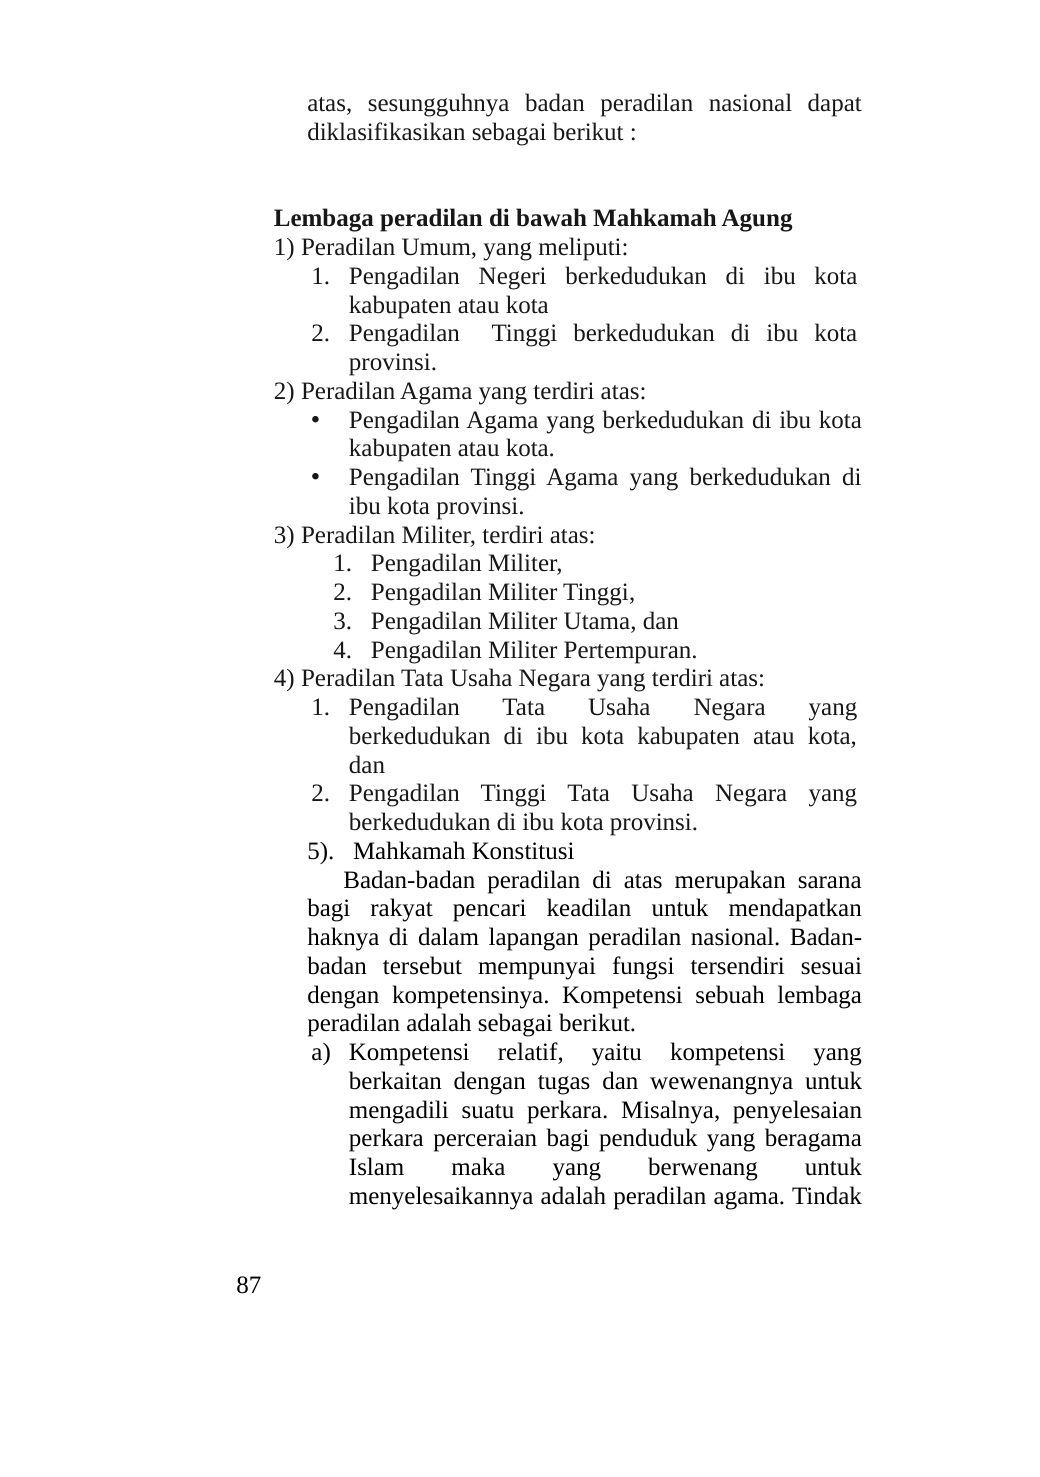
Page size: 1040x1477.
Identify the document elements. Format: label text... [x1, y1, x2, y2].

list Kompetensi relatif, yaitu kompetensi yang berkaitan dengan tugas dan wewenangnya untuk mengadili suatu perkara. Misalnya, penyelesaian perkara perceraian bagi penduduk yang beragama Islam maka yang berwenang untuk menyelesaikannya adalah peradilan agama. Tindak [311, 1037, 862, 1210]
text 1) Peradilan Umum, yang meliputi: [274, 232, 857, 261]
text 2) Peradilan Agama yang terdiri atas: [274, 376, 857, 405]
text Badan-badan peradilan di atas merupakan sarana bagi rakyat pencari keadilan untuk mendapatkan haknya di dalam lapangan peradilan nasional. Badan-badan tersebut mempunyai fungsi tersendiri sesuai dengan kompetensinya. Kompetensi sebuah lembaga peradilan adalah sebagai berikut. [307, 865, 862, 1037]
text 4) Peradilan Tata Usaha Negara yang terdiri atas: [274, 663, 857, 692]
list Pengadilan Tinggi berkedudukan di ibu kota provinsi. [311, 318, 857, 376]
list Pengadilan Militer Utama, dan [333, 606, 857, 635]
text 3) Peradilan Militer, terdiri atas: [274, 520, 857, 548]
list Pengadilan Negeri berkedudukan di ibu kota kabupaten atau kota [311, 261, 857, 318]
list Pengadilan Militer Pertempuran. [333, 635, 857, 663]
list Pengadilan Agama yang berkedudukan di ibu kota kabupaten atau kota. [311, 405, 862, 462]
list Lembaga peradilan di bawah Mahkamah Agung [236, 203, 857, 232]
text 5). Mahkamah Konstitusi [307, 836, 862, 865]
list Pengadilan Tinggi Tata Usaha Negara yang berkedudukan di ibu kota provinsi. [311, 778, 857, 836]
text atas, sesungguhnya badan peradilan nasional dapat diklasifikasikan sebagai berikut : [307, 88, 862, 146]
list Pengadilan Militer, [333, 548, 857, 577]
list Pengadilan Tinggi Agama yang berkedudukan di ibu kota provinsi. [311, 462, 862, 520]
list Pengadilan Militer Tinggi, [333, 577, 857, 606]
list Pengadilan Tata Usaha Negara yang berkedudukan di ibu kota kabupaten atau kota, dan [311, 692, 857, 778]
